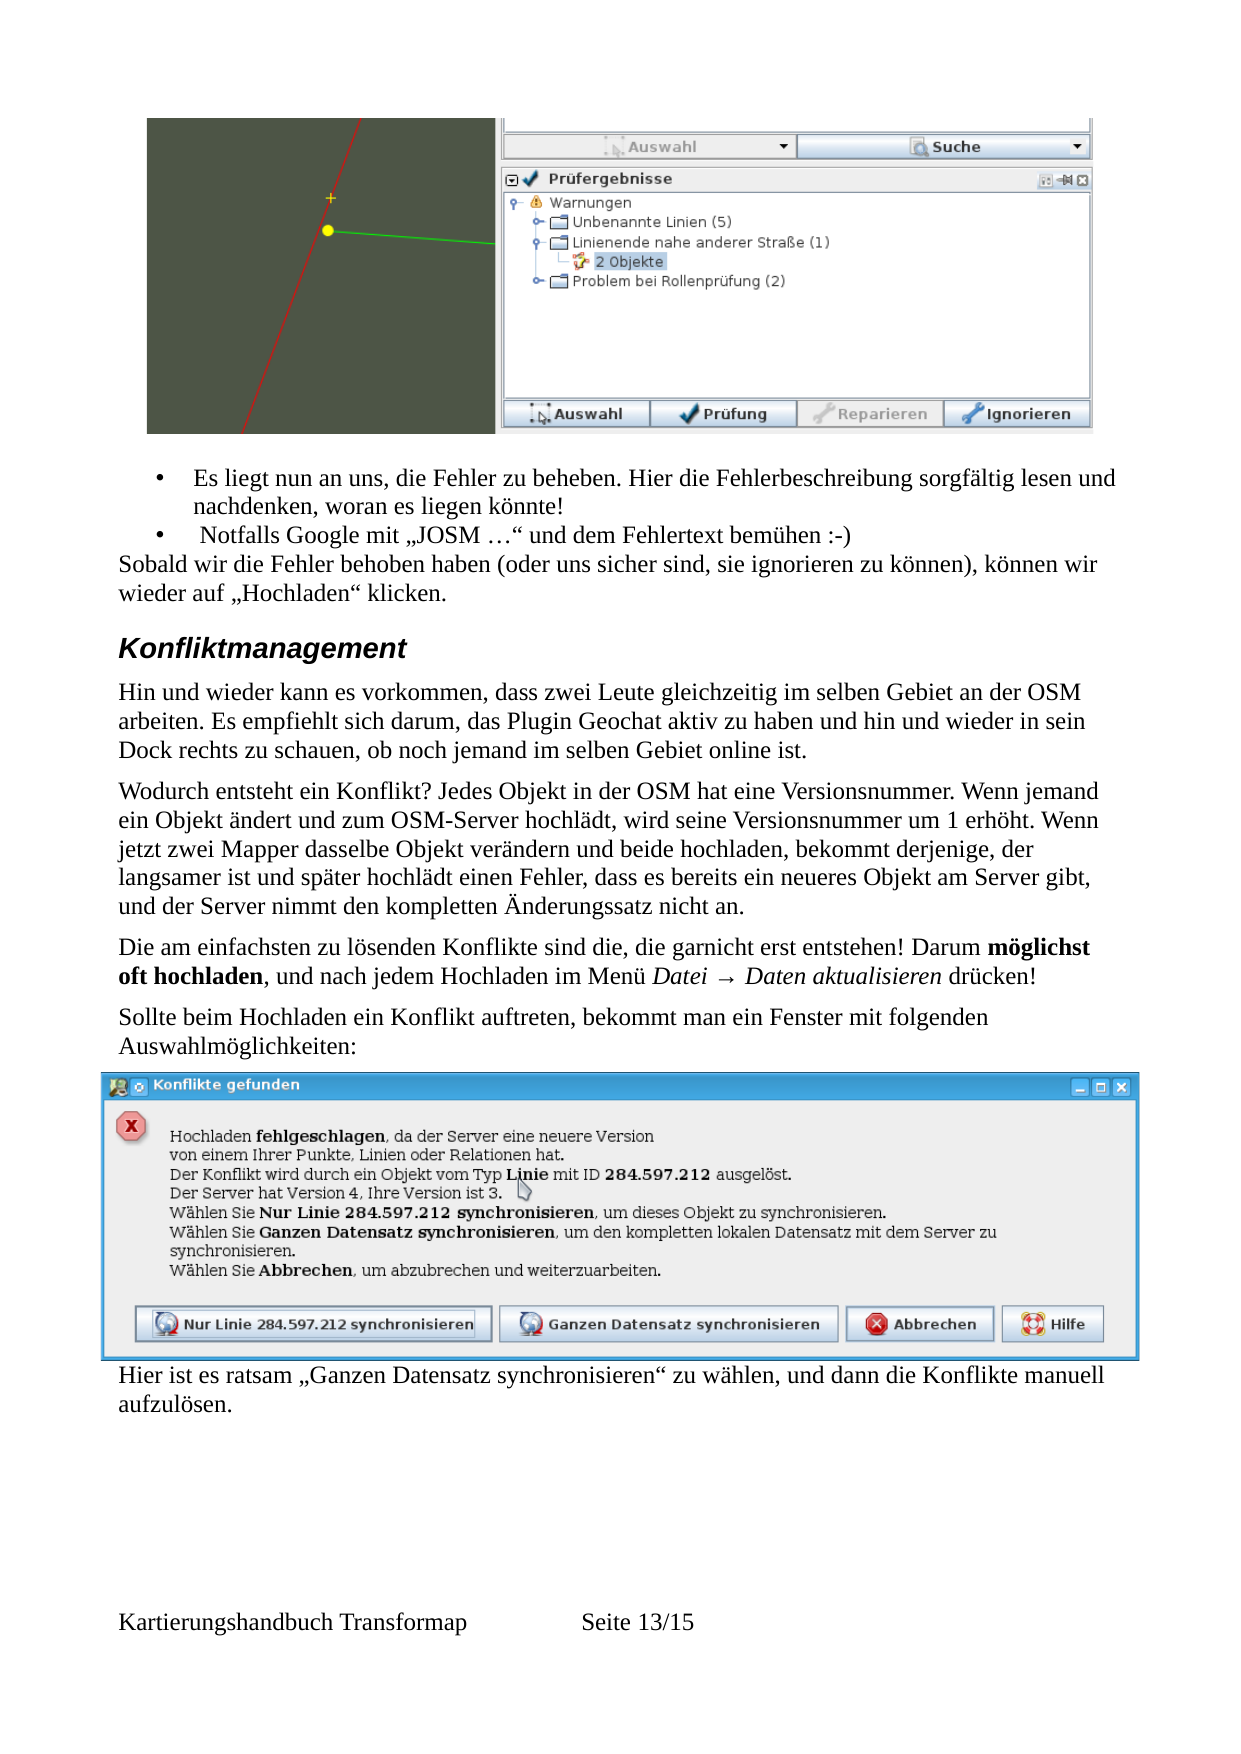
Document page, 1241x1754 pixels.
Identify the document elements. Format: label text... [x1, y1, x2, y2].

subtitle Konfliktmanagement [118, 631, 1122, 665]
text Sollte beim Hochladen ein Konflikt auftreten, bekommt man ein Fenster mit folgenden Auswahlmöglichkeiten: [118, 1002, 1122, 1060]
list Notfalls Google mit „JOSM …“ und dem Fehlertext bemühen :-) [156, 520, 1122, 549]
text Hin und wieder kann es vorkommen, dass zwei Leute gleichzeitig im selben Gebiet an der OSM arbeiten. Es empfiehlt sich darum, das Plugin Geochat aktiv zu haben und hin und wieder in sein Dock rechts zu schauen, ob noch jemand im selben Gebiet online ist. [118, 677, 1122, 764]
text Die am einfachsten zu lösenden Konflikte sind die, die garnicht erst entstehen! Darum möglichst oft hochladen, und nach jedem Hochladen im Menü Datei → Daten aktualisieren drücken! [118, 932, 1122, 990]
text Wodurch entsteht ein Konflikt? Jedes Objekt in der OSM hat eine Versionsnummer. Wenn jemand ein Objekt ändert und zum OSM-Server hochlädt, wird seine Versionsnummer um 1 erhöht. Wenn jetzt zwei Mapper dasselbe Objekt verändern und beide hochladen, bekommt derjenige, der langsamer ist und später hochlädt einen Fehler, dass es bereits ein neueres Objekt am Server gibt, und der Server nimmt den kompletten Änderungssatz nicht an. [118, 776, 1122, 920]
picture [100, 1072, 1140, 1361]
list Es liegt nun an uns, die Fehler zu beheben. Hier die Fehlerbeschreibung sorgfältig lesen und nachdenken, woran es liegen könnte! [156, 463, 1122, 520]
text Sobald wir die Fehler behoben haben (oder uns sicher sind, sie ignorieren zu können), können wir wieder auf „Hochladen“ klicken. [118, 549, 1122, 606]
text Hier ist es ratsam „Ganzen Datensatz synchronisieren“ zu wählen, und dann die Konflikte manuell aufzulösen. [118, 1361, 1122, 1418]
picture [146, 118, 1094, 434]
